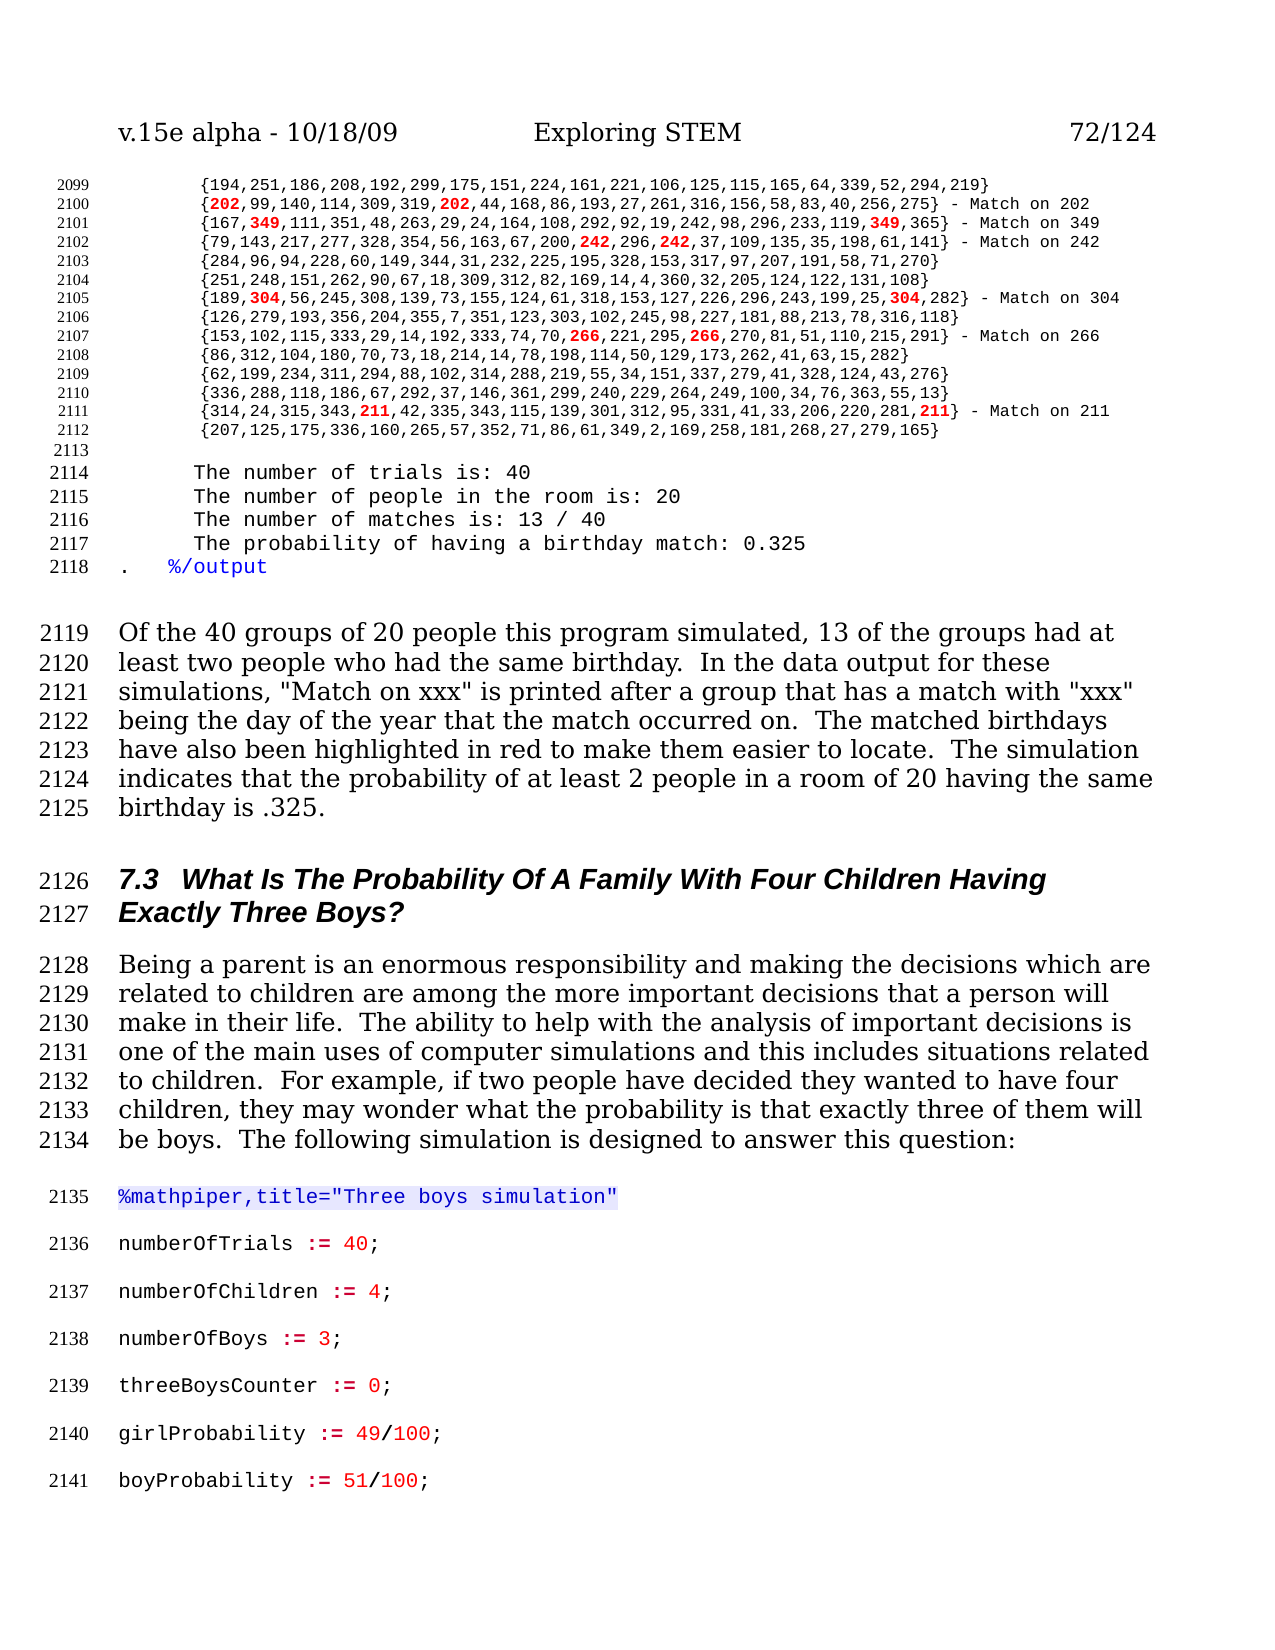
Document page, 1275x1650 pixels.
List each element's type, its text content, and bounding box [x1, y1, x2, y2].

text {194,251,186,208,192,299,175,151,224,161,221,106,125,115,165,64,339,52,294,219} [139, 177, 1157, 196]
text {284,96,94,228,60,149,344,31,232,225,195,328,153,317,97,207,191,58,71,270} [139, 252, 1157, 271]
text The number of matches is: 13 / 40 [118, 509, 1157, 533]
text boyProbability := 51/100; [118, 1470, 1157, 1493]
text {153,102,115,333,29,14,192,333,74,70,266,221,295,266,270,81,51,110,215,291} - Match on 266 [139, 328, 1157, 346]
text {86,312,104,180,70,73,18,214,14,78,198,114,50,129,173,262,41,63,15,282} [139, 346, 1157, 365]
text girlProbability := 49/100; [118, 1422, 1157, 1446]
text {62,199,234,311,294,88,102,314,288,219,55,34,151,337,279,41,328,124,43,276} [139, 365, 1157, 384]
text {79,143,217,277,328,354,56,163,67,200,242,296,242,37,109,135,35,198,61,141} - Match on 242 [139, 233, 1157, 252]
text {314,24,315,343,211,42,335,343,115,139,301,312,95,331,41,33,206,220,281,211} - Match on 211 [139, 403, 1157, 422]
text Being a parent is an enormous responsibility and making the decisions which are related to children are among the more important decisions that a person will make in their life. The ability to help with the analysis of important decisions is one of the main uses of computer simulations and this includes situations related to children. For example, if two people have decided they wanted to have four children, they may wonder what the probability is that exactly three of them will be boys. The following simulation is designed to answer this question: [118, 950, 1157, 1154]
text . %/output [118, 557, 1157, 580]
text The number of people in the room is: 20 [118, 486, 1157, 509]
text Of the 40 groups of 20 people this program simulated, 13 of the groups had at least two people who had the same birthday. In the data output for these simulations, "Match on xxx" is printed after a group that has a match with "xxx" being the day of the year that the match occurred on. The matched birthdays have also been highlighted in red to make them easier to locate. The simulation indicates that the probability of at least 2 people in a room of 20 having the same birthday is .325. [118, 619, 1157, 823]
text The probability of having a birthday match: 0.325 [118, 533, 1157, 557]
text {207,125,175,336,160,265,57,352,71,86,61,349,2,169,258,181,268,27,279,165} [139, 422, 1157, 441]
text {167,349,111,351,48,263,29,24,164,108,292,92,19,242,98,296,233,119,349,365} - Match on 349 [139, 214, 1157, 233]
text {126,279,193,356,204,355,7,351,123,303,102,245,98,227,181,88,213,78,316,118} [139, 309, 1157, 328]
text numberOfChildren := 4; [118, 1281, 1157, 1304]
text {251,248,151,262,90,67,18,309,312,82,169,14,4,360,32,205,124,122,131,108} [139, 271, 1157, 290]
text The number of trials is: 40 [118, 462, 1157, 486]
subtitle What Is The Probability Of A Family With Four Children Having Exactly Three Boys? [118, 862, 1157, 929]
text {202,99,140,114,309,319,202,44,168,86,193,27,261,316,156,58,83,40,256,275} - Match on 202 [139, 196, 1157, 214]
text {189,304,56,245,308,139,73,155,124,61,318,153,127,226,296,243,199,25,304,282} - Match on 304 [139, 290, 1157, 309]
text %mathpiper,title="Three boys simulation" [118, 1186, 1157, 1210]
text threeBoysCounter := 0; [118, 1375, 1157, 1399]
text {336,288,118,186,67,292,37,146,361,299,240,229,264,249,100,34,76,363,55,13} [139, 384, 1157, 403]
text numberOfTrials := 40; [118, 1233, 1157, 1257]
text numberOfBoys := 3; [118, 1328, 1157, 1352]
